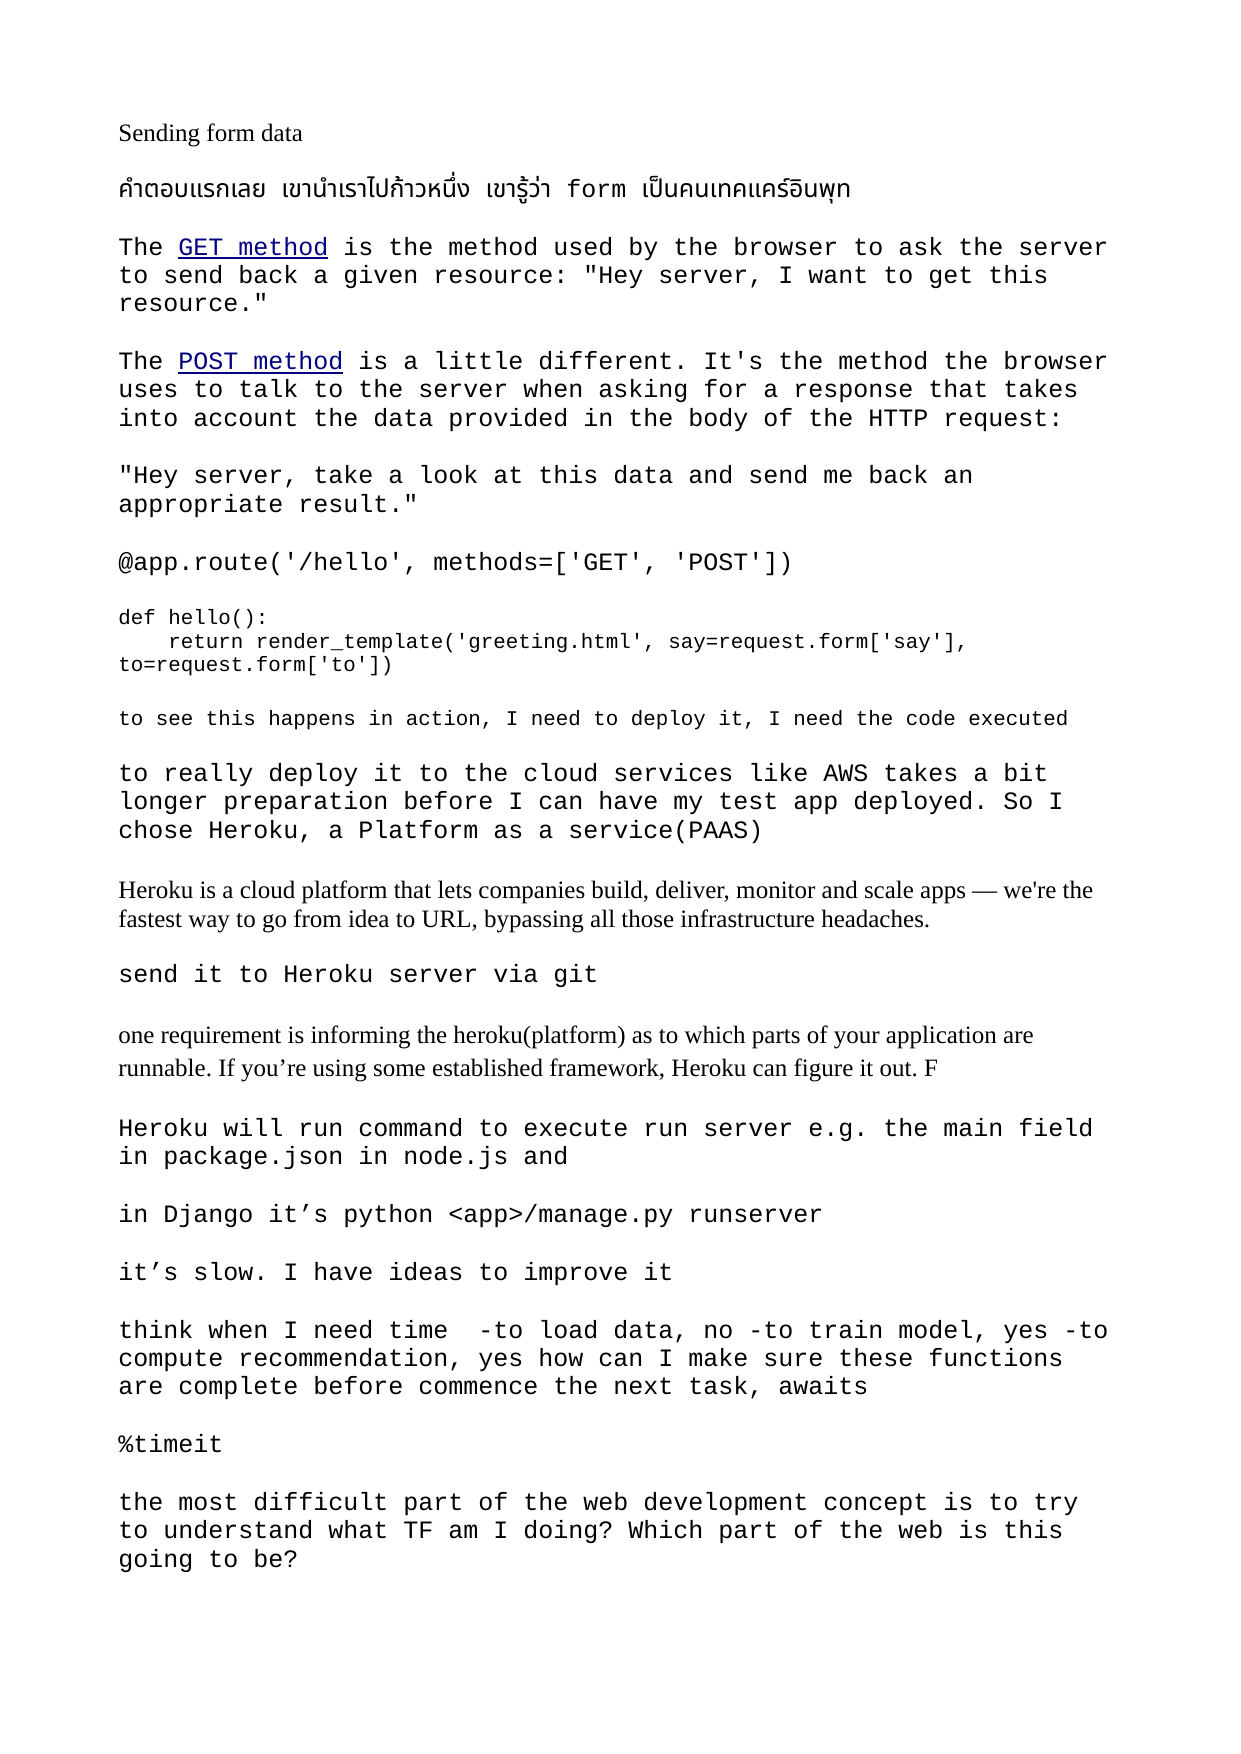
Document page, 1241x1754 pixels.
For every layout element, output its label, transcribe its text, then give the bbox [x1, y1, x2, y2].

text to really deploy it to the cloud services like AWS takes a bit longer preparation before I can have my test app deployed. So I chose Heroku, a Platform as a service(PAAS) [118, 761, 1122, 846]
text it’s slow. I have ideas to improve it [118, 1259, 1122, 1288]
text one requirement is informing the heroku(platform) as to which parts of your application are runnable. If you’re using some established framework, Heroku can figure it out. F [118, 1020, 1122, 1082]
text think when I need time -to load data, no -to train model, yes -to compute recommendation, yes how can I make sure these functions are complete before commence the next task, awaits [118, 1317, 1122, 1402]
subtitle Heroku is a cloud platform that lets companies build, deliver, monitor and scale apps — we're the fastest way to go from idea to URL, bypassing all those infrastructure headaches. [118, 875, 1122, 933]
text คำตอบแรกเลย เขานำเราไปก้าวหนึ่ง เขารู้ว่า form เป็นคนเทคแคร์อินพุท [118, 176, 1122, 205]
subtitle Sending form data [118, 118, 1122, 147]
text send it to Heroku server via git [118, 962, 1122, 990]
text the most difficult part of the web development concept is to try to understand what TF am I doing? Which part of the web is this going to be? [118, 1489, 1122, 1574]
text Heroku will run command to execute run server e.g. the main field in package.json in node.js and [118, 1115, 1122, 1172]
text %timeit [118, 1432, 1122, 1460]
text The GET method is the method used by the browser to ask the server to send back a given resource: "Hey server, I want to get this resource." [118, 234, 1122, 319]
text return render_template('greeting.html', say=request.form['say'], to=request.form['to']) [118, 631, 1122, 678]
text @app.route('/hello', methods=['GET', 'POST']) [118, 549, 1122, 578]
text in Django it’s python <app>/manage.py runserver [118, 1202, 1122, 1230]
text The POST method is a little different. It's the method the browser uses to talk to the server when asking for a response that takes into account the data provided in the body of the HTTP request: [118, 349, 1122, 434]
text def hello(): [118, 607, 1122, 631]
text "Hey server, take a look at this data and send me back an appropriate result." [118, 463, 1122, 520]
text to see this happens in action, I need to deploy it, I need the code executed [118, 707, 1122, 731]
